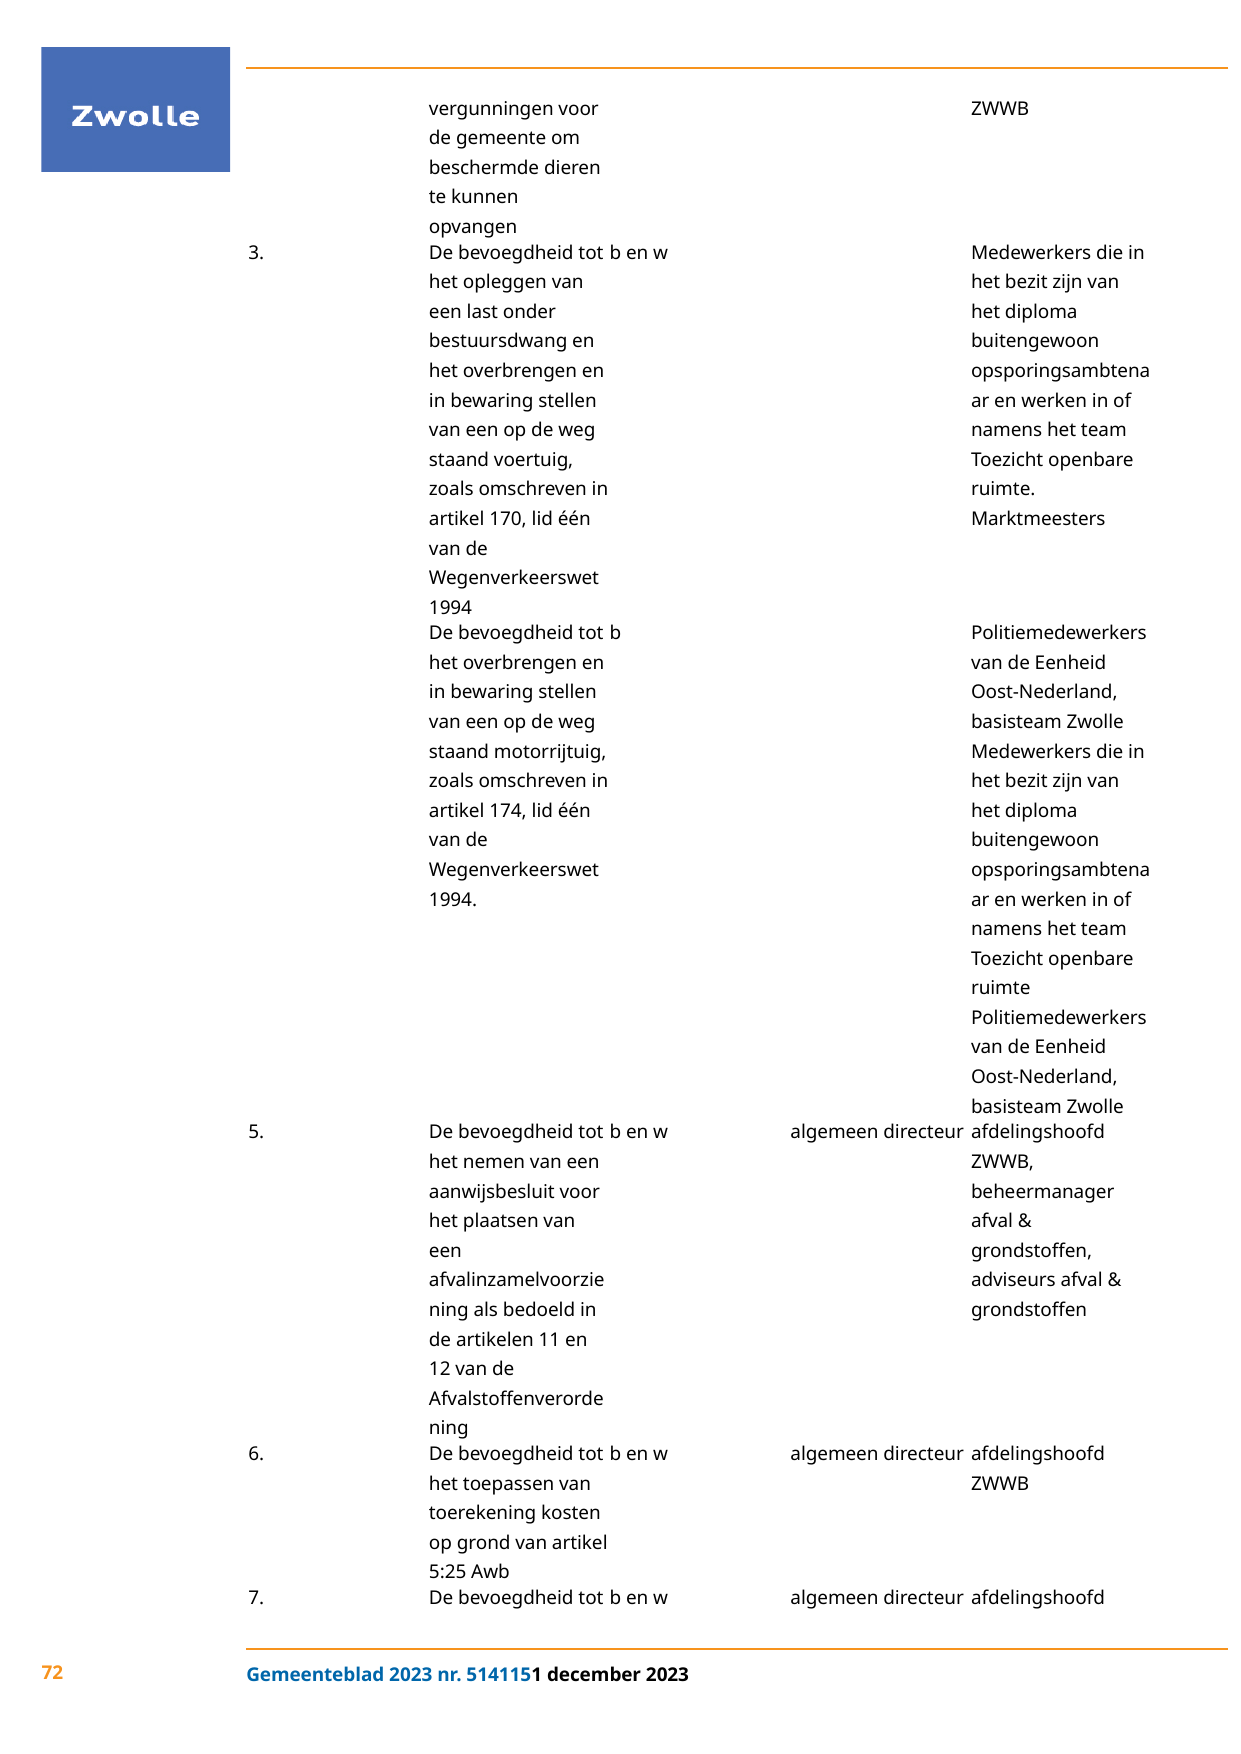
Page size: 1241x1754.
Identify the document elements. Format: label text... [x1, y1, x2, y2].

table_cell b en w [609, 239, 790, 619]
table_cell afdelingshoofd ZWWB [971, 1440, 1152, 1584]
table_cell 3. [248, 239, 429, 619]
table_cell De bevoegdheid tot het toepassen van toerekening kosten op grond van artikel 5:25 Awb [429, 1440, 609, 1584]
table_cell Politiemedewerkers van de Eenheid Oost-Nederland, basisteam Zwolle Medewerkers die in het bezit zijn van het diploma buitengewoon opsporingsambtenaar en werken in of namens het team Toezicht openbare ruimte Politiemedewerkers van de Eenheid Oost-Nederland, basisteam Zwolle [971, 620, 1152, 1119]
table_cell 7. [248, 1584, 429, 1610]
table_cell algemeen directeur [790, 1584, 971, 1610]
table_cell De bevoegdheid tot het overbrengen en in bewaring stellen van een op de weg staand motorrijtuig, zoals omschreven in artikel 174, lid één van de Wegenverkeerswet 1994. [429, 620, 609, 1119]
table_cell b en w [609, 1119, 790, 1440]
table_cell [248, 95, 429, 239]
table_cell vergunningen voor de gemeente om beschermde dieren te kunnen opvangen [429, 95, 609, 239]
picture [41, 47, 231, 172]
table_cell De bevoegdheid tot het opleggen van een last onder bestuursdwang en het overbrengen en in bewaring stellen van een op de weg staand voertuig, zoals omschreven in artikel 170, lid één van de Wegenverkeerswet 1994 [429, 239, 609, 619]
table_cell ZWWB [971, 95, 1152, 239]
table_cell [790, 239, 971, 619]
table_cell b en w [609, 1440, 790, 1584]
table_cell algemeen directeur [790, 1119, 971, 1440]
table_cell algemeen directeur [790, 1440, 971, 1584]
table_cell 6. [248, 1440, 429, 1584]
table_cell b [609, 620, 790, 1119]
table_cell [790, 95, 971, 239]
table_cell [609, 95, 790, 239]
table_cell b en w [609, 1584, 790, 1610]
table_cell Medewerkers die in het bezit zijn van het diploma buitengewoon opsporingsambtenaar en werken in of namens het team Toezicht openbare ruimte. Marktmeesters [971, 239, 1152, 619]
table_cell 5. [248, 1119, 429, 1440]
table_cell afdelingshoofd [971, 1584, 1152, 1610]
table_cell [790, 620, 971, 1119]
table_cell [248, 620, 429, 1119]
table_cell De bevoegdheid tot het nemen van een aanwijsbesluit voor het plaatsen van een afvalinzamelvoorziening als bedoeld in de artikelen 11 en 12 van de Afvalstoffenverordening [429, 1119, 609, 1440]
table_cell afdelingshoofd ZWWB, beheermanager afval & grondstoffen, adviseurs afval & grondstoffen [971, 1119, 1152, 1440]
table_cell De bevoegdheid tot [429, 1584, 609, 1610]
